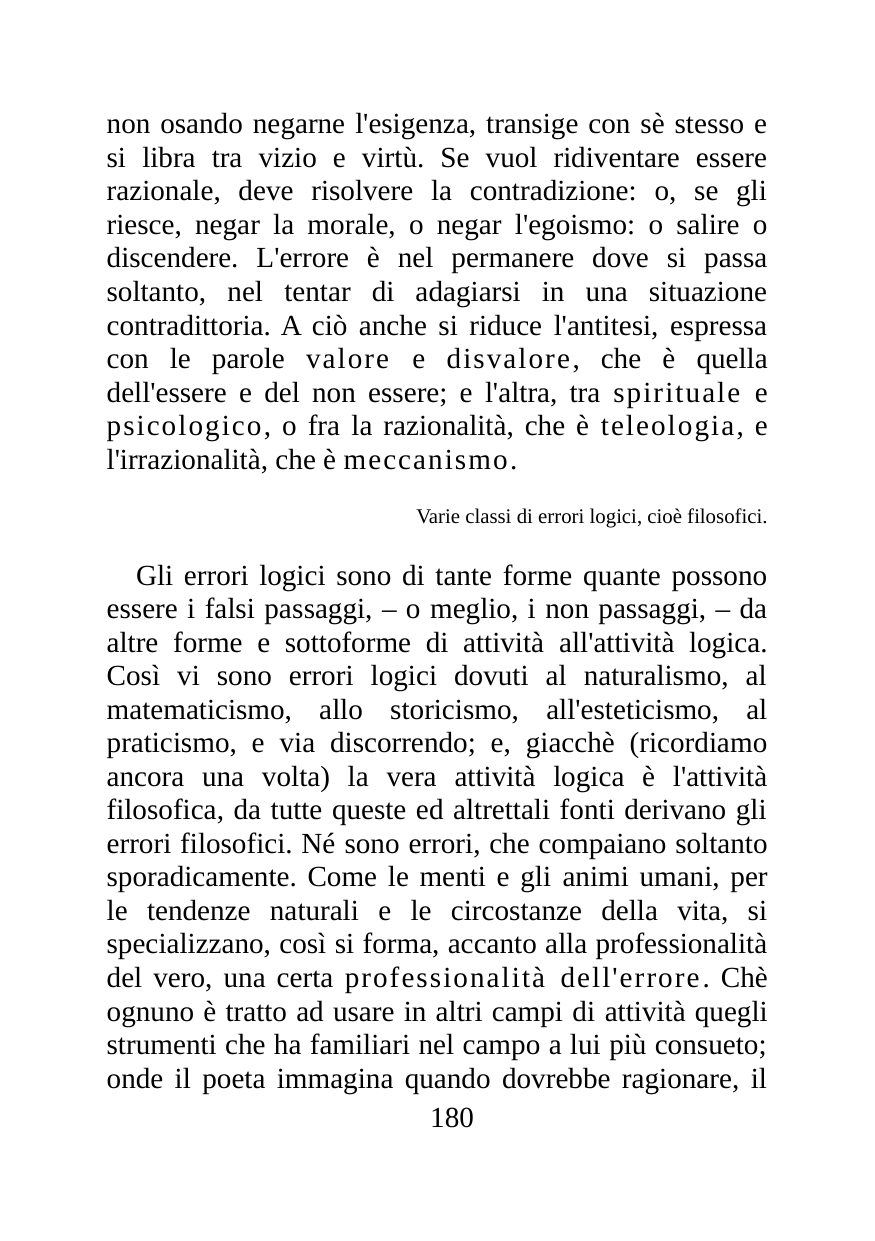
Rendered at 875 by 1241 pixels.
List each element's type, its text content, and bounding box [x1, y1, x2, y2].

text non osando negarne l'esigenza, transige con sè stesso e si libra tra vizio e virtù. Se vuol ridiventare essere razionale, deve risolvere la contradizione: o, se gli riesce, negar la morale, o negar l'egoismo: o salire o discendere. L'errore è nel permanere dove si passa soltanto, nel tentar di adagiarsi in una situazione contradittoria. A ciò anche si riduce l'antitesi, espressa con le parole valore e disvalore, che è quella dell'essere e del non essere; e l'altra, tra spirituale e psicologico, o fra la razionalità, che è teleologia, e l'irrazionalità, che è meccanismo. [106, 106, 768, 475]
text Gli errori logici sono di tante forme quante possono essere i falsi passaggi, ‒ o meglio, i non passaggi, ‒ da altre forme e sottoforme di attività all'attività logica. Così vi sono errori logici dovuti al naturalismo, al matematicismo, allo storicismo, all'esteticismo, al praticismo, e via discorrendo; e, giacchè (ricordiamo ancora una volta) la vera attività logica è l'attività filosofica, da tutte queste ed altrettali fonti derivano gli errori filosofici. Né sono errori, che compaiano soltanto sporadicamente. Come le menti e gli animi umani, per le tendenze naturali e le circostanze della vita, si specializzano, così si forma, accanto alla professionalità del vero, una certa professionalità dell'errore. Chè ognuno è tratto ad usare in altri campi di attività quegli strumenti che ha familiari nel campo a lui più consueto; onde il poeta immagina quando dovrebbe ragionare, il [106, 558, 768, 1094]
text Varie classi di errori logici, cioè filosofici. [106, 504, 768, 528]
